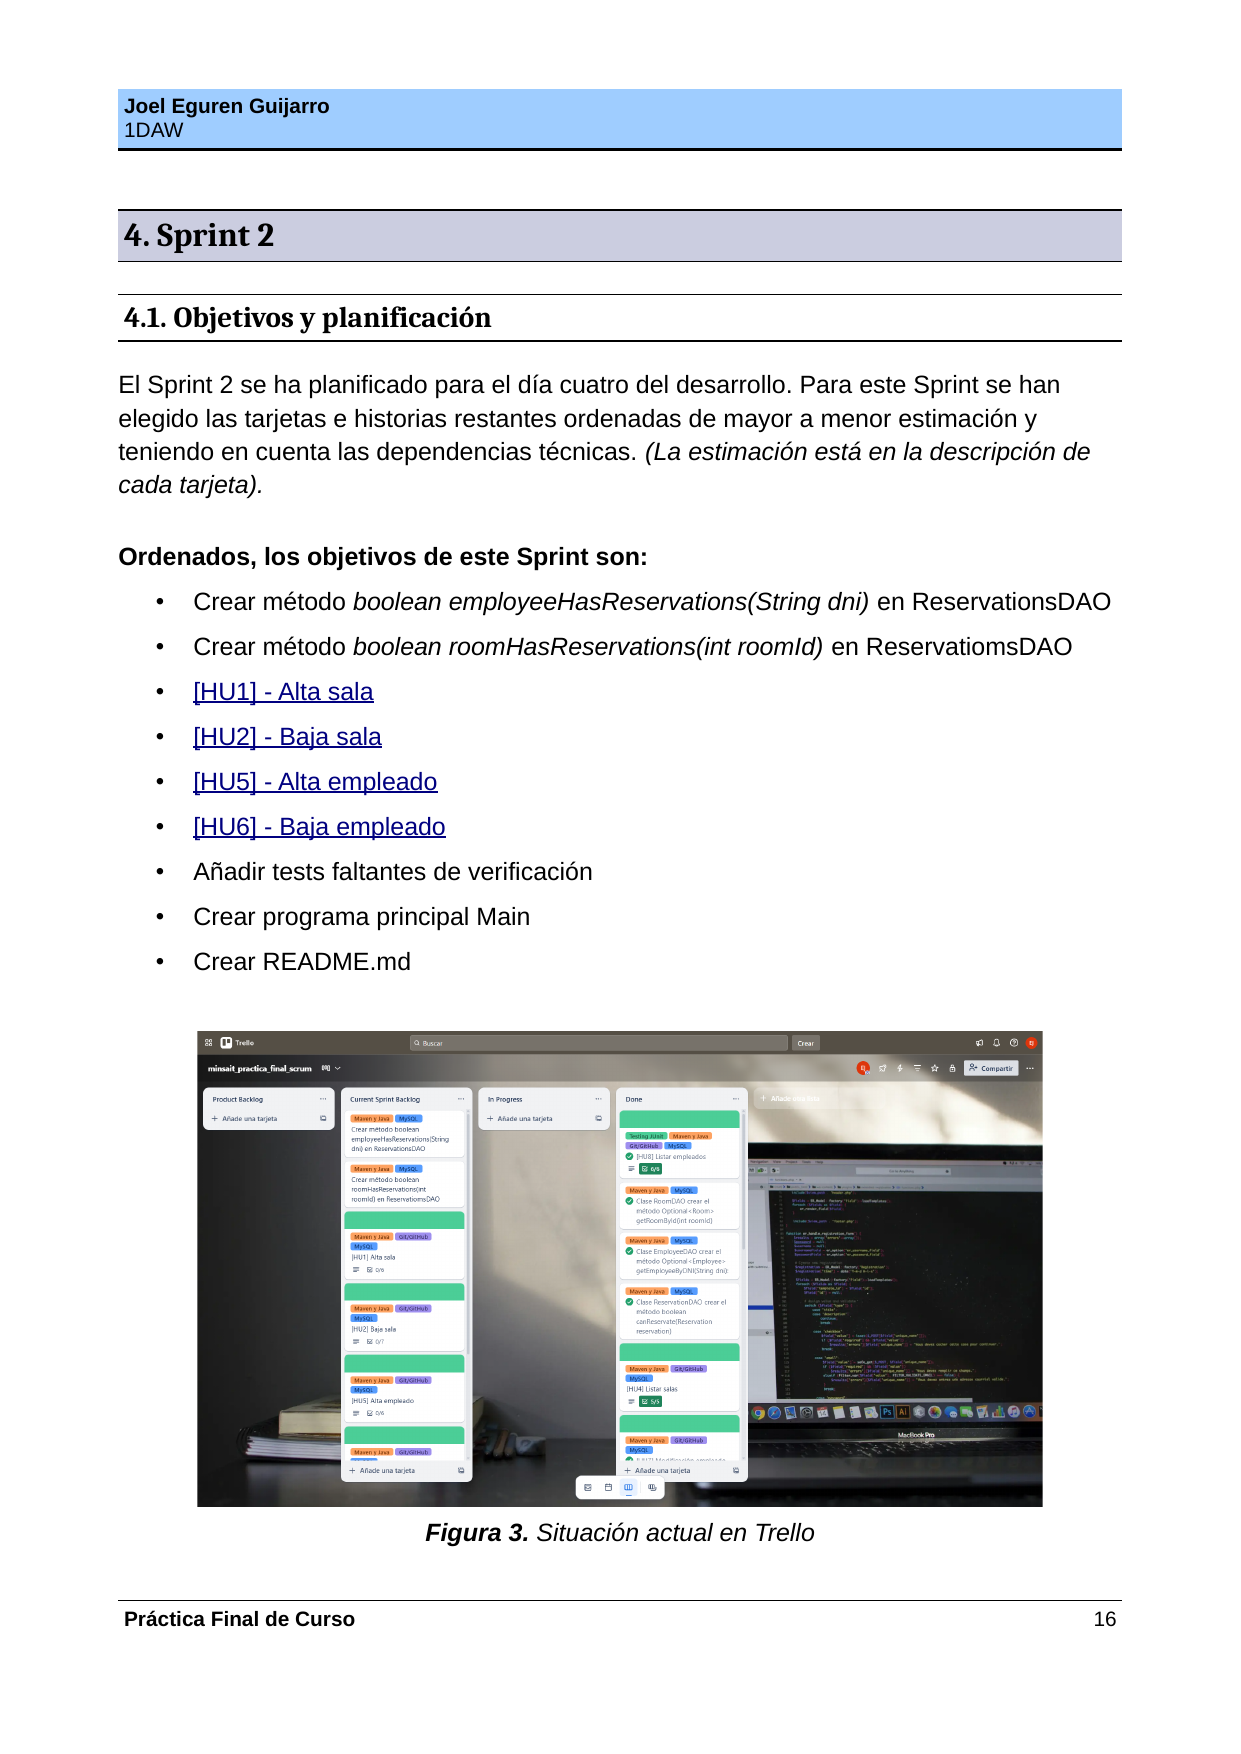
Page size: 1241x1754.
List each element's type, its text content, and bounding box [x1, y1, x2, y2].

table_header 4. Sprint 2 [118, 211, 1122, 261]
list Crear método boolean employeeHasReservations(String dni) en ReservationsDAO [156, 586, 1122, 615]
picture [197, 1031, 1043, 1507]
text Figura 3. Situación actual en Trello [118, 1518, 1122, 1547]
list Crear método boolean roomHasReservations(int roomId) en ReservatiomsDAO [156, 631, 1122, 660]
list [HU5] - Alta empleado [156, 766, 1122, 795]
text El Sprint 2 se ha planificado para el día cuatro del desarrollo. Para este Sprint se han elegido las tarjetas e historias restantes ordenadas de mayor a menor estimación y teniendo en cuenta las dependencias técnicas. (La estimación está en la descripción de cada tarjeta). [118, 371, 1122, 498]
list [HU2] - Baja sala [156, 721, 1122, 750]
list Añadir tests faltantes de verificación [156, 856, 1122, 885]
table_header 4.1. Objetivos y planificación [118, 295, 1122, 340]
text Ordenados, los objetivos de este Sprint son: [118, 542, 1122, 570]
list Crear programa principal Main [156, 901, 1122, 930]
list Crear README.md [156, 946, 1122, 975]
list [HU1] - Alta sala [156, 676, 1122, 705]
list [HU6] - Baja empleado [156, 811, 1122, 840]
